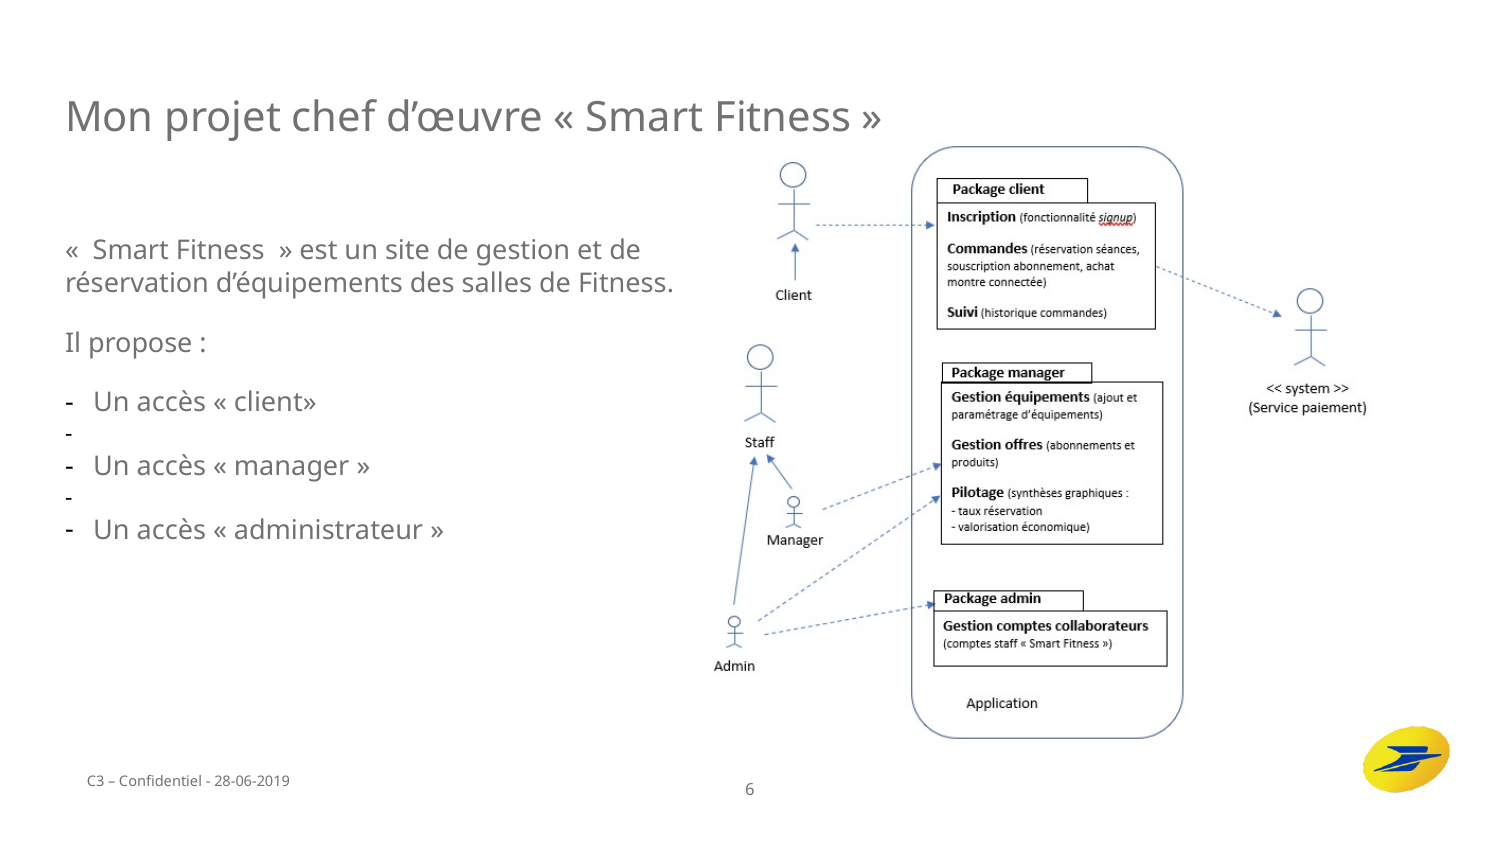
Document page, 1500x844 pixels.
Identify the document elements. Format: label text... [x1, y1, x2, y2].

picture [711, 142, 1465, 821]
list « Smart Fitness » est un site de gestion et de réservation d’équipements des salles de Fitness. Il propose : Un accès « client» Un accès « manager » Un accès « administrateur » [64, 232, 711, 718]
text_box C3 – Confidentiel - 28-06-2019 [72, 763, 417, 814]
title Mon projet chef d’œuvre « Smart Fitness » [64, 89, 1436, 169]
